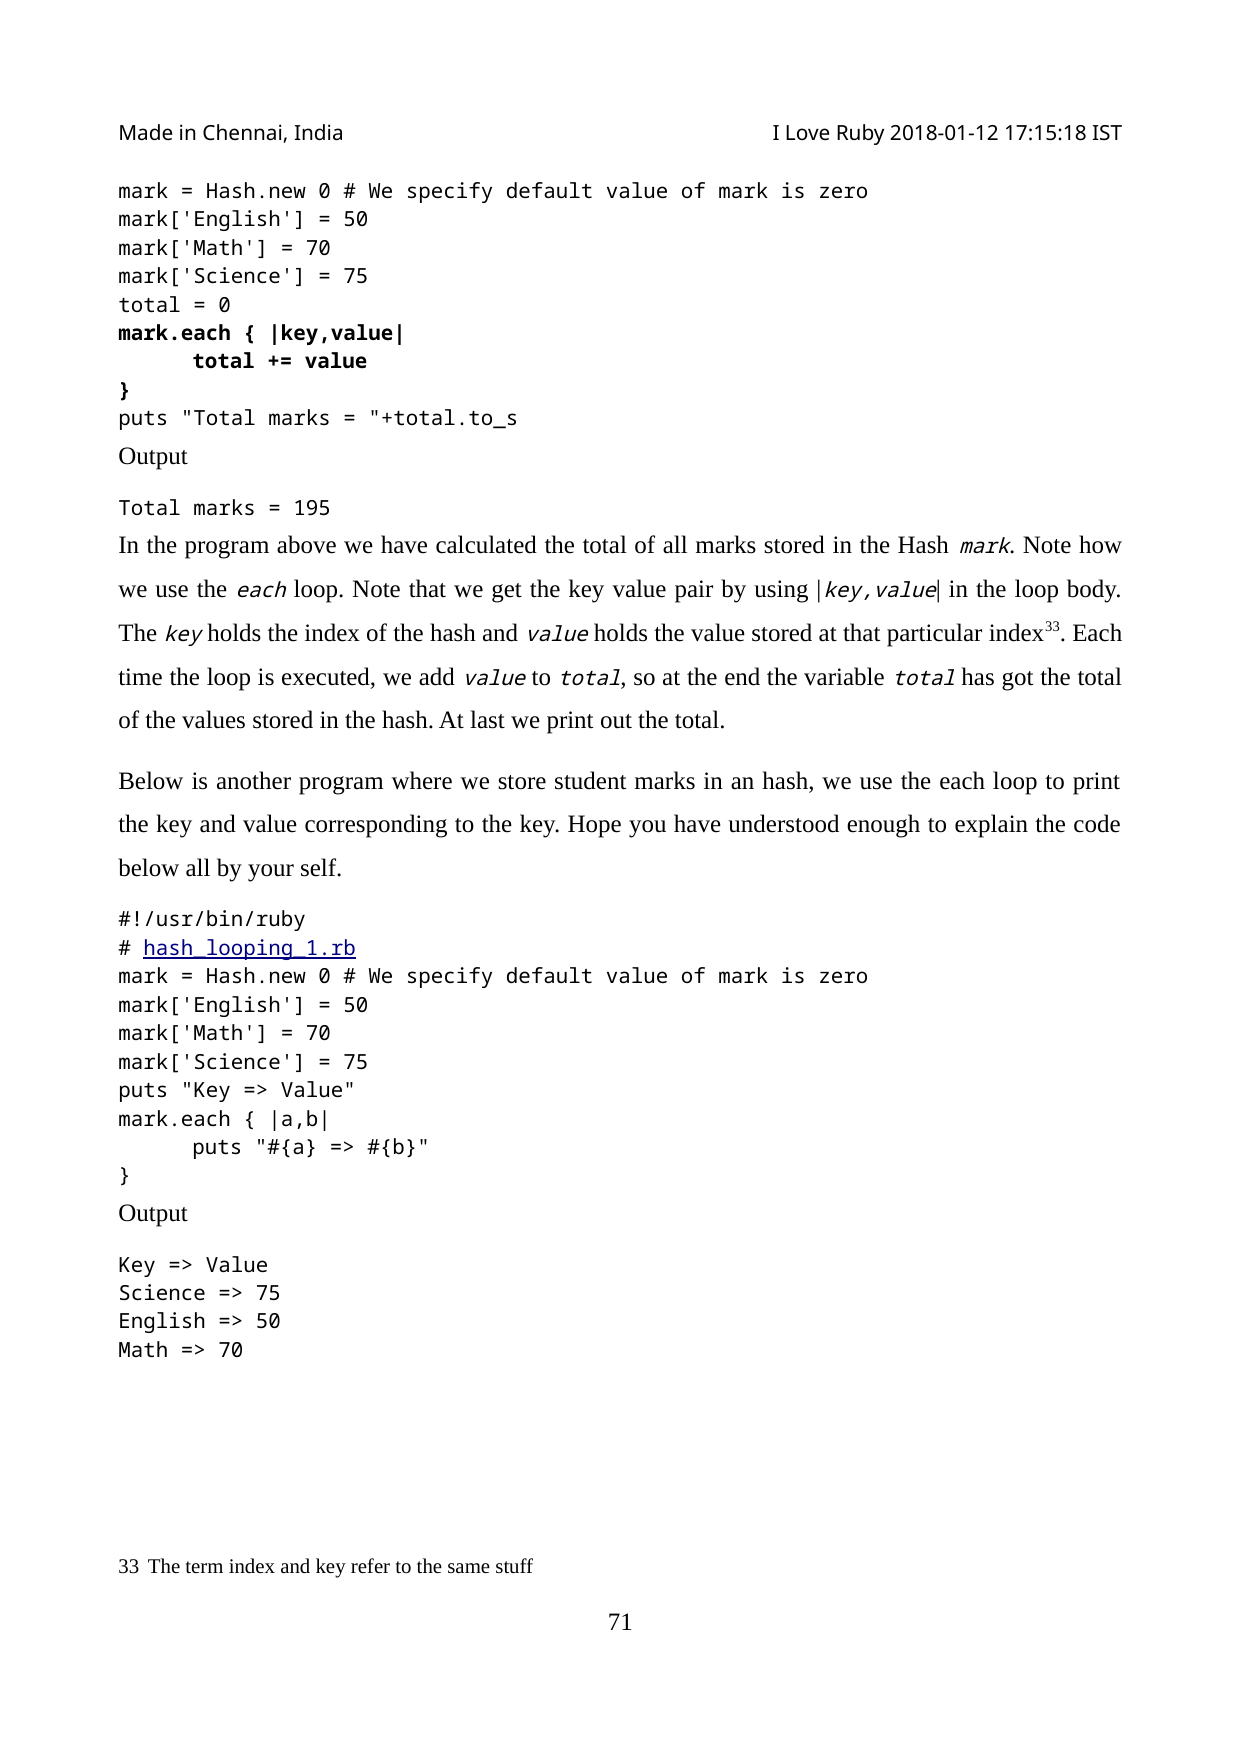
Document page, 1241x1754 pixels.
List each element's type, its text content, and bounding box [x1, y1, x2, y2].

text mark.each { |a,b| [118, 1104, 1122, 1132]
text The term index and key refer to the same stuff [118, 1553, 1122, 1578]
text #!/usr/bin/ruby [118, 904, 1122, 933]
text total = 0 [118, 290, 1122, 318]
text English => 50 [118, 1307, 1122, 1335]
text mark['Math'] = 70 [118, 233, 1122, 261]
text mark = Hash.new 0 # We specify default value of mark is zero [118, 176, 1122, 204]
text mark['Science'] = 75 [118, 1047, 1122, 1075]
text mark['Math'] = 70 [118, 1018, 1122, 1047]
text mark.each { |key,value| [118, 318, 1122, 347]
text mark['English'] = 50 [118, 204, 1122, 233]
text puts "Total marks = "+total.to_s [118, 403, 1122, 432]
text In the program above we have calculated the total of all marks stored in the Hash mark. Note how we use the each loop. Note that we get the key value pair by using |key,value| in the loop body. The key holds the index of the hash and value holds the value stored at that particular index. Each time the loop is executed, we add value to total, so at the end the variable total has got the total of the values stored in the hash. At last we print out the total. [118, 530, 1122, 734]
text # hash_looping_1.rb [118, 933, 1122, 961]
text Output [118, 441, 1122, 469]
text puts "#{a} => #{b}" [118, 1132, 1122, 1161]
text total += value [118, 347, 1122, 375]
text Math => 70 [118, 1335, 1122, 1363]
text mark = Hash.new 0 # We specify default value of mark is zero [118, 961, 1122, 990]
text Key => Value [118, 1250, 1122, 1278]
text Below is another program where we store student marks in an hash, we use the each loop to print the key and value corresponding to the key. Hope you have understood enough to explain the code below all by your self. [118, 766, 1122, 881]
text Total marks = 195 [118, 493, 1122, 521]
text } [118, 375, 1122, 403]
text puts "Key => Value" [118, 1075, 1122, 1104]
text Output [118, 1198, 1122, 1227]
text mark['English'] = 50 [118, 990, 1122, 1018]
text mark['Science'] = 75 [118, 261, 1122, 290]
text Science => 75 [118, 1278, 1122, 1307]
text } [118, 1161, 1122, 1189]
